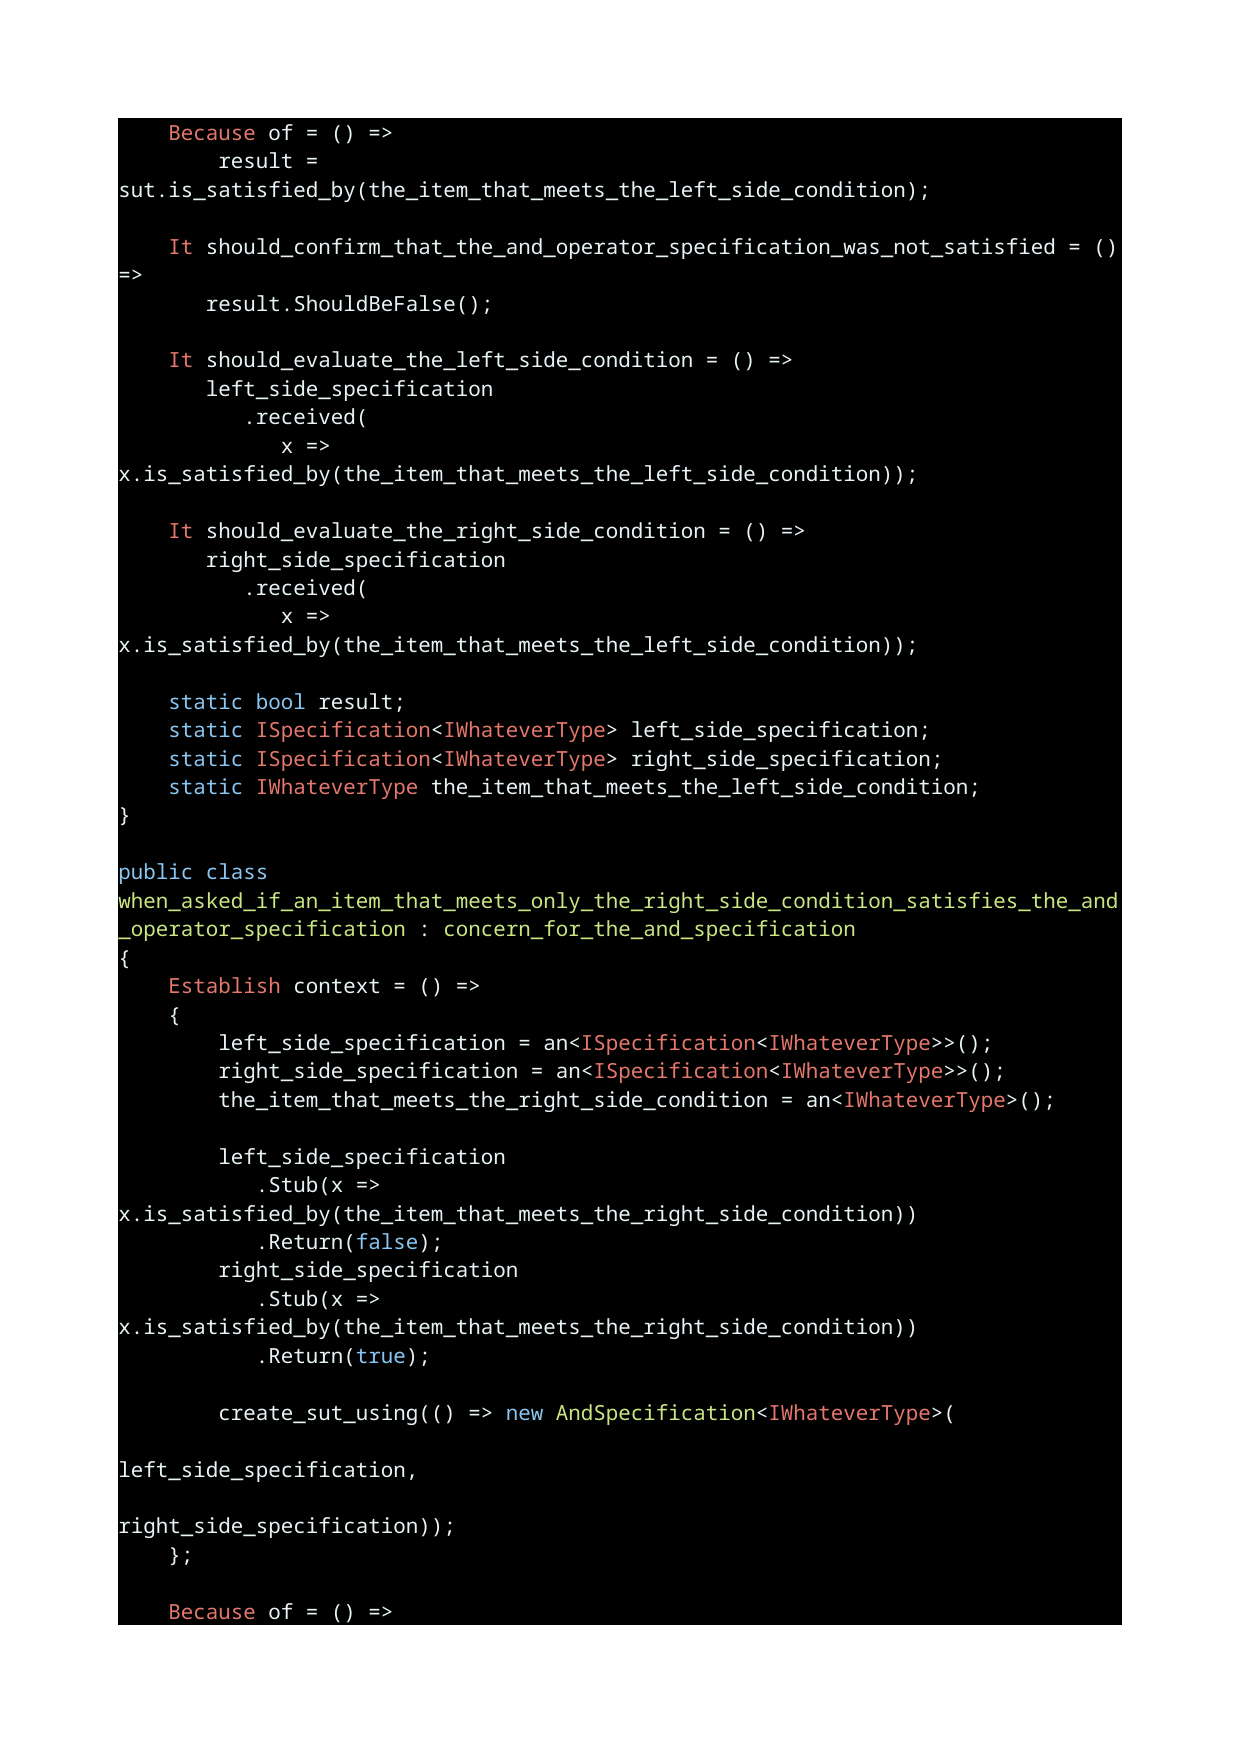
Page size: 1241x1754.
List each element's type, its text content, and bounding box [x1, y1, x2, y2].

text Establish context = () => [118, 971, 1122, 1000]
text public class when_asked_if_an_item_that_meets_only_the_right_side_condition_satisfies_the_and_operator_specification : concern_for_the_and_specification [118, 857, 1122, 943]
text }; [118, 1540, 1122, 1568]
text static bool result; [118, 687, 1122, 715]
text .Stub(x => x.is_satisfied_by(the_item_that_meets_the_right_side_condition)) [118, 1170, 1122, 1227]
text left_side_specification, [118, 1426, 1122, 1483]
text right_side_specification [118, 545, 1122, 573]
text result = sut.is_satisfied_by(the_item_that_meets_the_left_side_condition); [118, 147, 1122, 203]
text left_side_specification [118, 374, 1122, 402]
text right_side_specification = an<ISpecification<IWhateverType>>(); [118, 1057, 1122, 1085]
text { [118, 1000, 1122, 1028]
text x => x.is_satisfied_by(the_item_that_meets_the_left_side_condition)); [118, 431, 1122, 488]
text .received( [118, 573, 1122, 602]
text .Return(false); [118, 1227, 1122, 1256]
text static ISpecification<IWhateverType> right_side_specification; [118, 744, 1122, 772]
text .Return(true); [118, 1341, 1122, 1369]
text { [118, 943, 1122, 971]
text left_side_specification = an<ISpecification<IWhateverType>>(); [118, 1028, 1122, 1057]
text .received( [118, 402, 1122, 431]
text right_side_specification)); [118, 1483, 1122, 1540]
text create_sut_using(() => new AndSpecification<IWhateverType>( [118, 1398, 1122, 1426]
text right_side_specification [118, 1256, 1122, 1284]
text x => x.is_satisfied_by(the_item_that_meets_the_left_side_condition)); [118, 602, 1122, 658]
text Because of = () => [118, 1597, 1122, 1625]
text It should_confirm_that_the_and_operator_specification_was_not_satisfied = () => [118, 232, 1122, 289]
text } [118, 801, 1122, 829]
text the_item_that_meets_the_right_side_condition = an<IWhateverType>(); [118, 1085, 1122, 1113]
text static IWhateverType the_item_that_meets_the_left_side_condition; [118, 772, 1122, 801]
text result.ShouldBeFalse(); [118, 289, 1122, 317]
text It should_evaluate_the_right_side_condition = () => [118, 516, 1122, 545]
text It should_evaluate_the_left_side_condition = () => [118, 346, 1122, 374]
text static ISpecification<IWhateverType> left_side_specification; [118, 715, 1122, 744]
text .Stub(x => x.is_satisfied_by(the_item_that_meets_the_right_side_condition)) [118, 1284, 1122, 1341]
text Because of = () => [118, 118, 1122, 147]
text left_side_specification [118, 1142, 1122, 1170]
